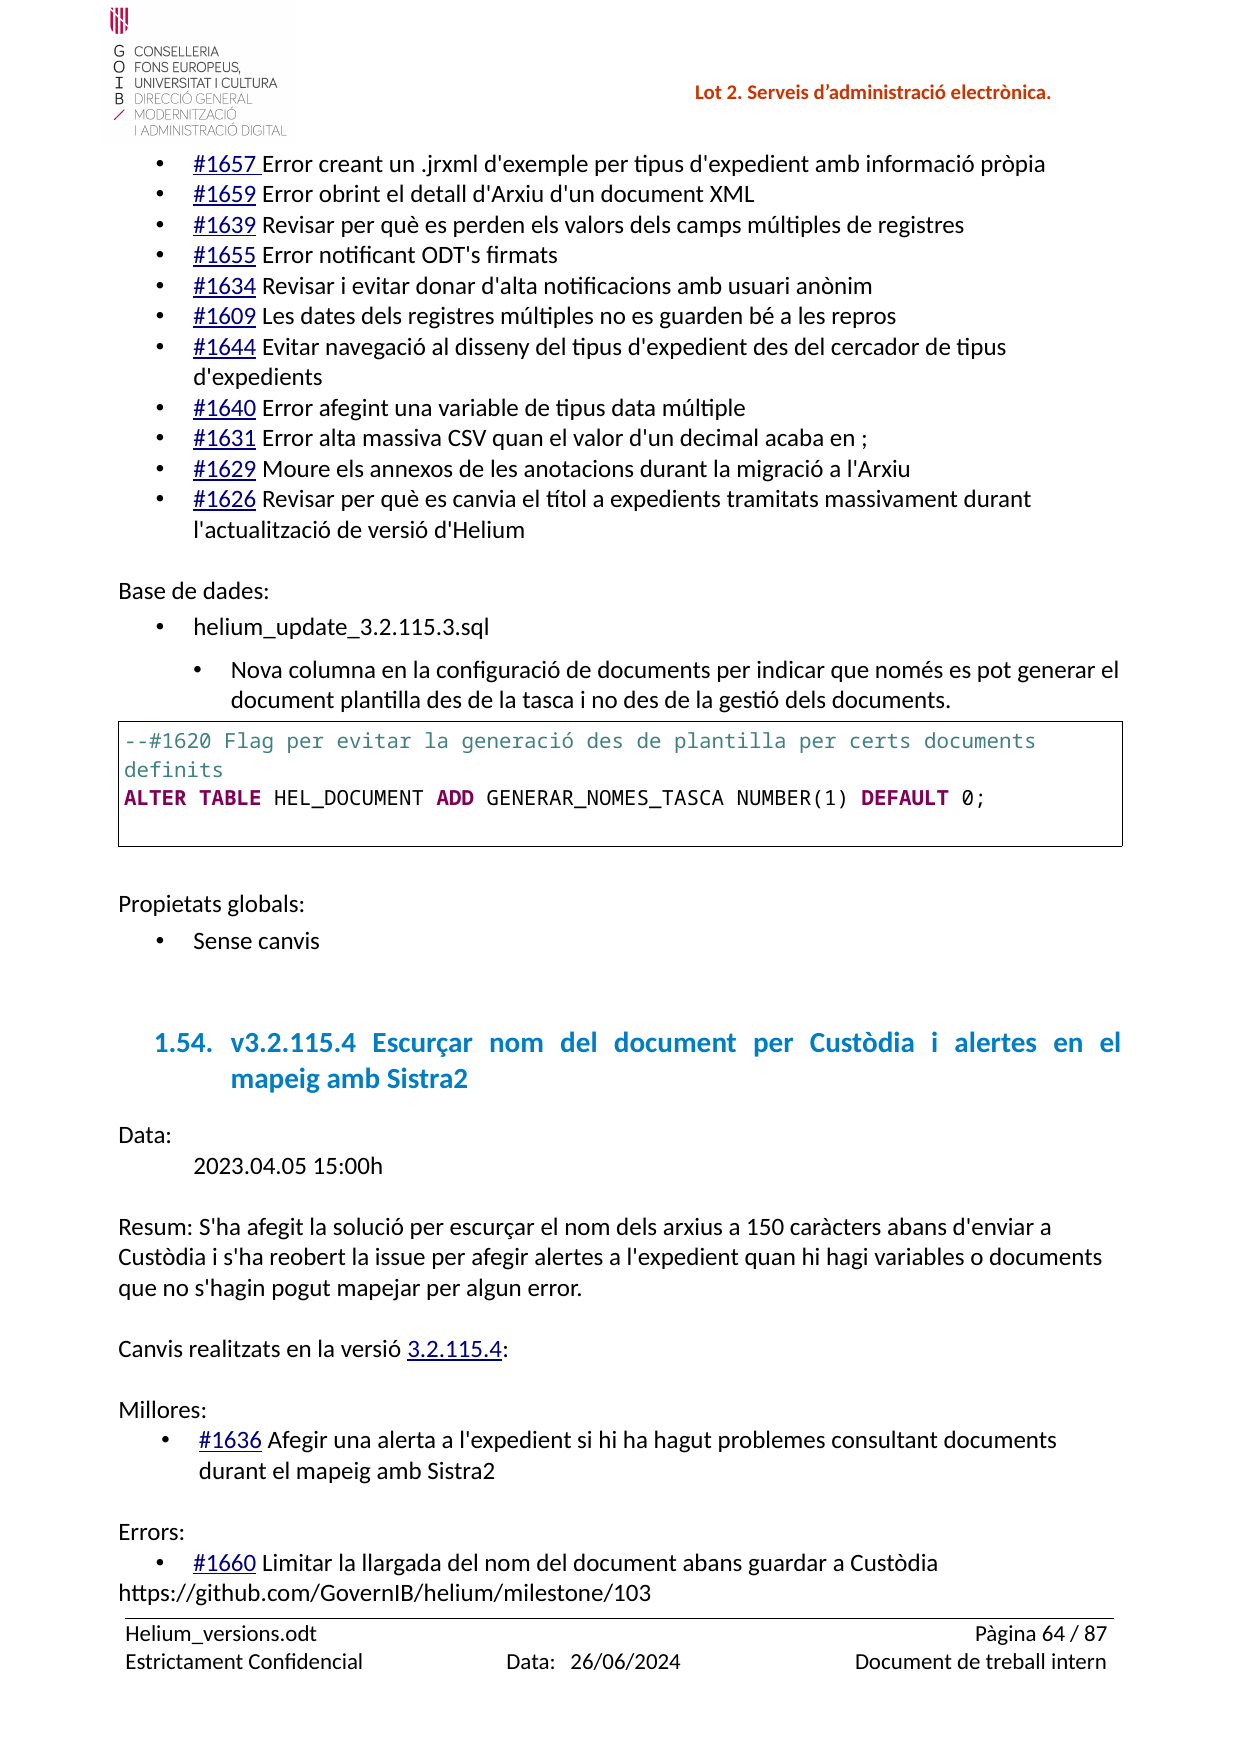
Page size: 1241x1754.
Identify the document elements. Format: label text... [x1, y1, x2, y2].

text Canvis realitzats en la versió 3.2.115.4: [118, 1333, 1122, 1364]
list #1636 Afegir una alerta a l'expedient si hi ha hagut problemes consultant documents durant el mapeig amb Sistra2 [161, 1425, 1122, 1486]
text 2023.04.05 15:00h [118, 1150, 1122, 1181]
text Propietats globals: [118, 889, 1122, 919]
list #1639 Revisar per què es perden els valors dels camps múltiples de registres [156, 209, 1122, 239]
picture [100, 0, 297, 144]
list #1660 Limitar la llargada del nom del document abans guardar a Custòdia [156, 1547, 1122, 1577]
table_header --#1620 Flag per evitar la generació des de plantilla per certs documents definits ALTER TABLE HEL_DOCUMENT ADD GENERAR_NOMES_TASCA NUMBER(1) DEFAULT 0; [119, 722, 1122, 846]
list #1655 Error notificant ODT's firmats [156, 239, 1122, 270]
text Errors: [118, 1516, 1122, 1547]
list #1631 Error alta massiva CSV quan el valor d'un decimal acaba en ; [156, 422, 1122, 453]
list #1657 Error creant un .jrxml d'exemple per tipus d'expedient amb informació pròpia [156, 148, 1122, 178]
text Resum: S'ha afegit la solució per escurçar el nom dels arxius a 150 caràcters abans d'enviar a Custòdia i s'ha reobert la issue per afegir alertes a l'expedient quan hi hagi variables o documents que no s'hagin pogut mapejar per algun error. [118, 1211, 1122, 1303]
text Base de dades: [118, 575, 1122, 606]
list #1659 Error obrint el detall d'Arxiu d'un document XML [156, 178, 1122, 209]
list Sense canvis [156, 925, 1122, 956]
list #1629 Moure els annexos de les anotacions durant la migració a l'Arxiu [156, 453, 1122, 483]
list #1626 Revisar per què es canvia el títol a expedients tramitats massivament durant l'actualització de versió d'Helium [156, 483, 1122, 544]
list #1609 Les dates dels registres múltiples no es guarden bé a les repros [156, 300, 1122, 331]
text Millores: [118, 1394, 1122, 1425]
list Nova columna en la configuració de documents per indicar que només es pot generar el document plantilla des de la tasca i no des de la gestió dels documents. [193, 654, 1122, 715]
text Data: [118, 1119, 1122, 1150]
list #1644 Evitar navegació al disseny del tipus d'expedient des del cercador de tipus d'expedients [156, 331, 1122, 392]
list helium_update_3.2.115.3.sql [156, 611, 1122, 642]
list #1634 Revisar i evitar donar d'alta notificacions amb usuari anònim [156, 270, 1122, 300]
list #1640 Error afegint una variable de tipus data múltiple [156, 392, 1122, 422]
text https://github.com/GovernIB/helium/milestone/103 [118, 1577, 1122, 1608]
subtitle v3.2.115.4 Escurçar nom del document per Custòdia i alertes en el mapeig amb Sistra2 [153, 1024, 1122, 1096]
